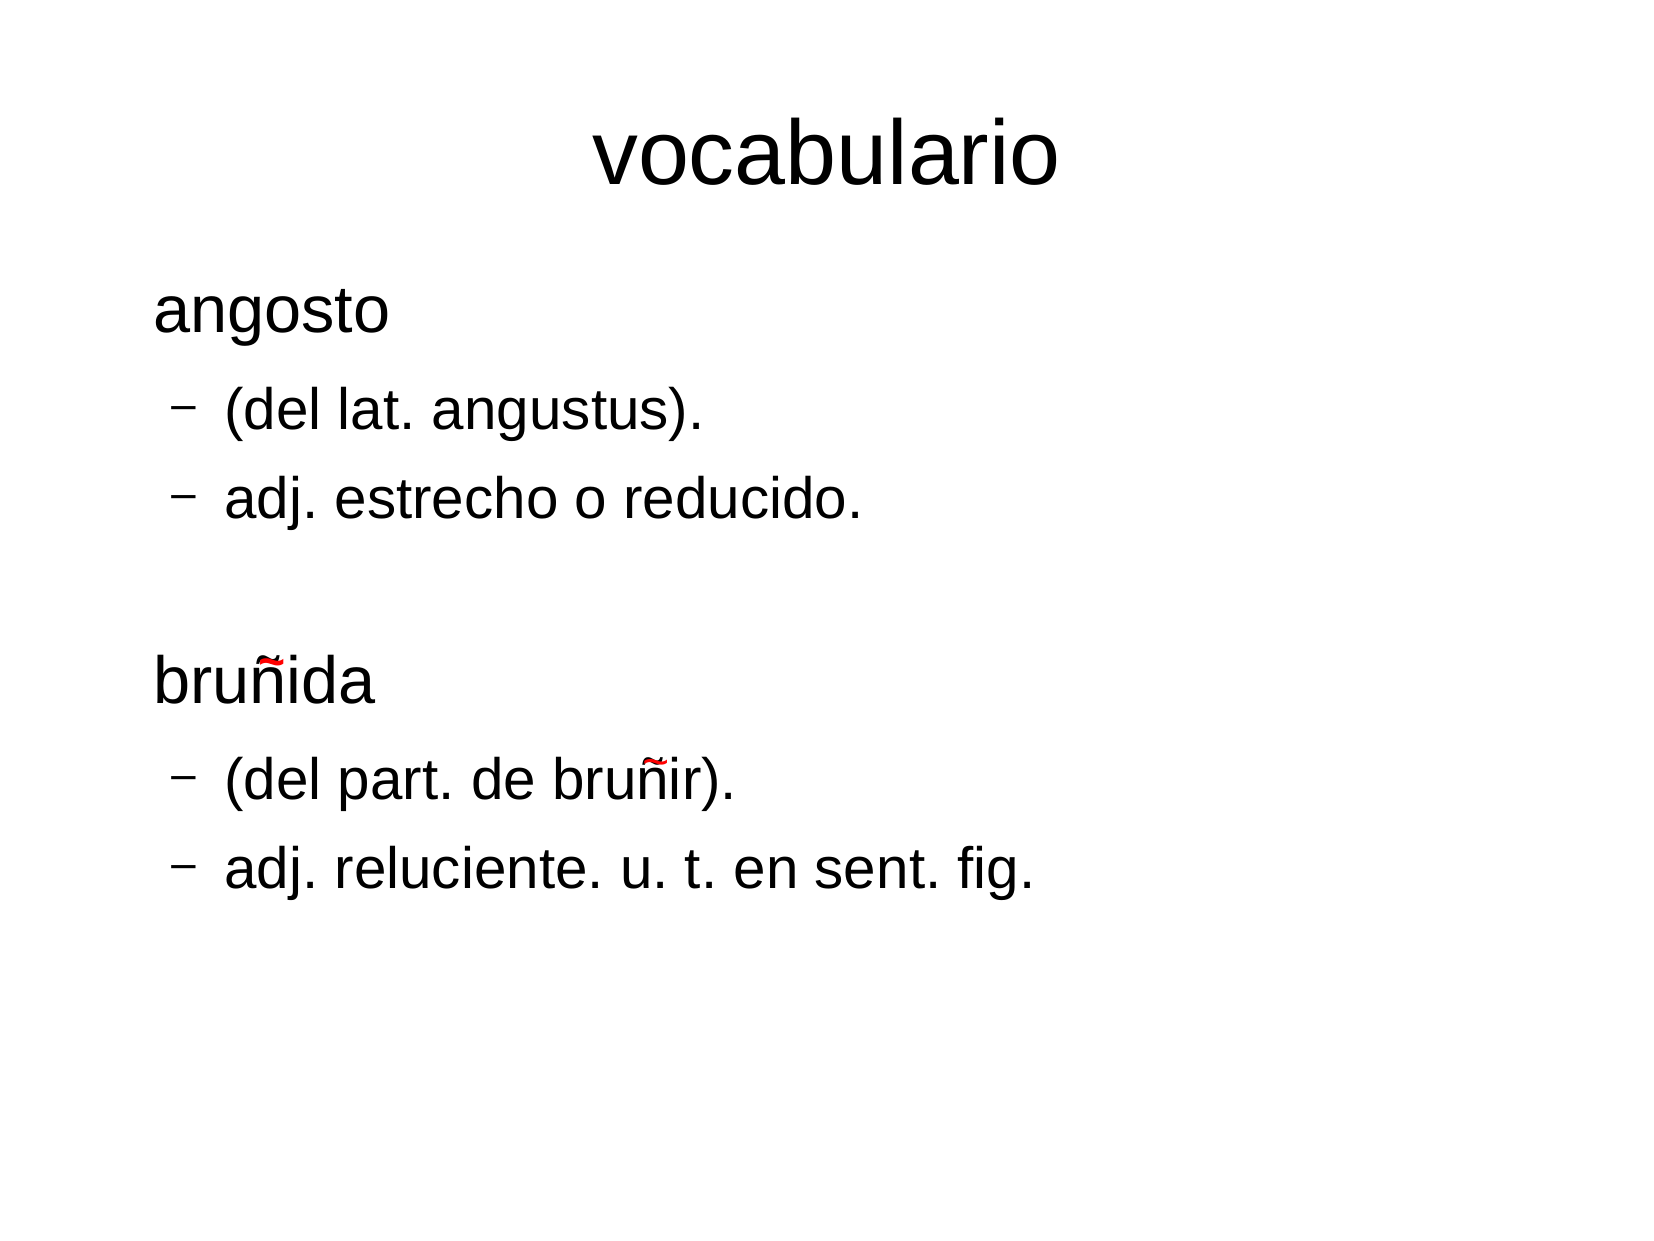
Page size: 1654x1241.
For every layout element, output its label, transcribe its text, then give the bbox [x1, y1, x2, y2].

list angosto (del lat. angustus). adj. estrecho o reducido. bruñida (del part. de bruñir). adj. reluciente. u. t. en sent. fig. [82, 272, 1571, 992]
text_box ~ [243, 628, 301, 695]
title vocabulario [82, 49, 1571, 257]
text_box ~ [627, 728, 684, 795]
